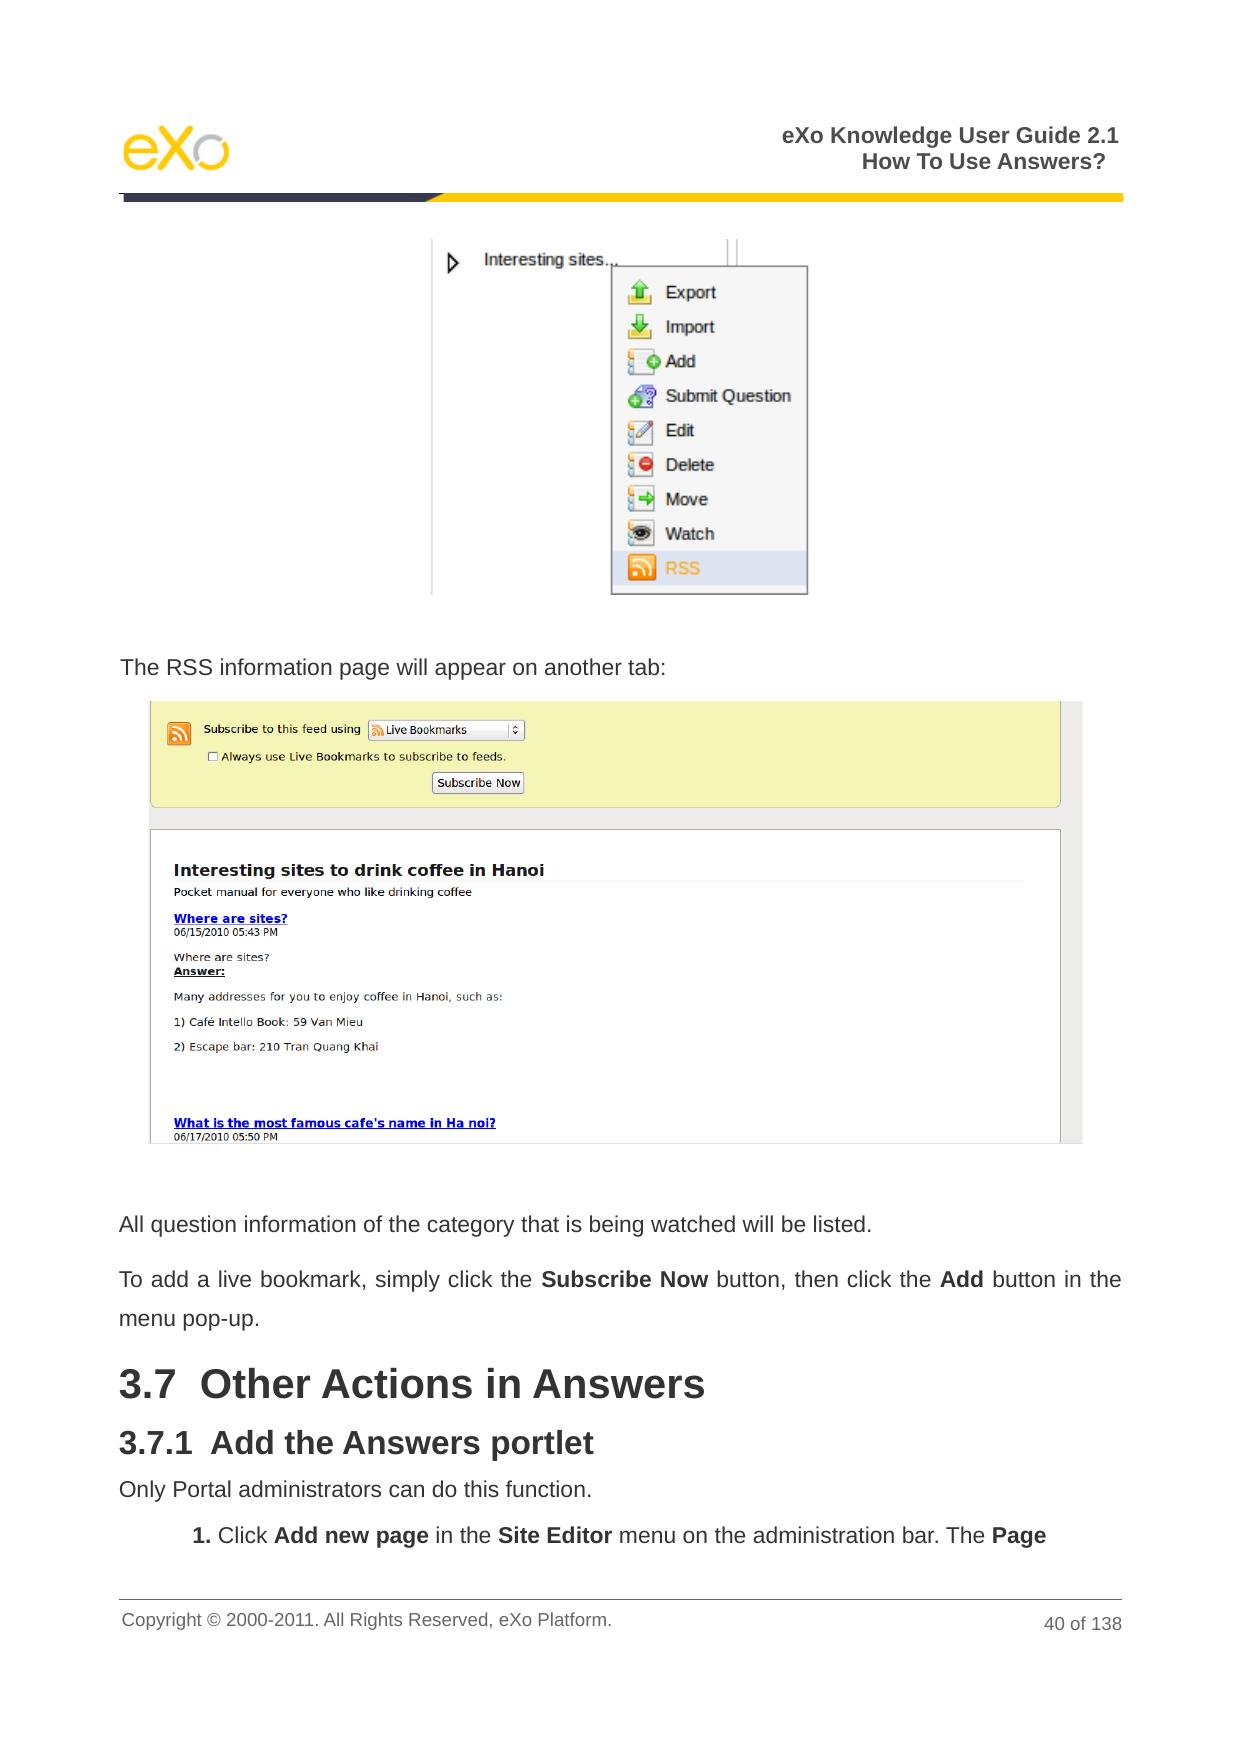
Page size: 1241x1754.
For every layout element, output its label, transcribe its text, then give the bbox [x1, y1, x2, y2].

picture [148, 701, 1083, 1144]
text All question information of the category that is being watched will be listed. [118, 1211, 1122, 1238]
text 1. Click Add new page in the Site Editor menu on the administration bar. The Page [118, 1522, 1122, 1548]
text Only Portal administrators can do this function. [118, 1476, 1122, 1502]
subtitle Other Actions in Answers [118, 1360, 1122, 1408]
list The RSS information page will appear on another tab: [82, 654, 1122, 681]
picture [123, 125, 230, 171]
subtitle Add the Answers portlet [118, 1423, 1122, 1461]
picture [431, 239, 810, 595]
text To add a live bookmark, simply click the Subscribe Now button, then click the Add button in the menu pop-up. [118, 1266, 1122, 1332]
picture [123, 193, 1124, 202]
